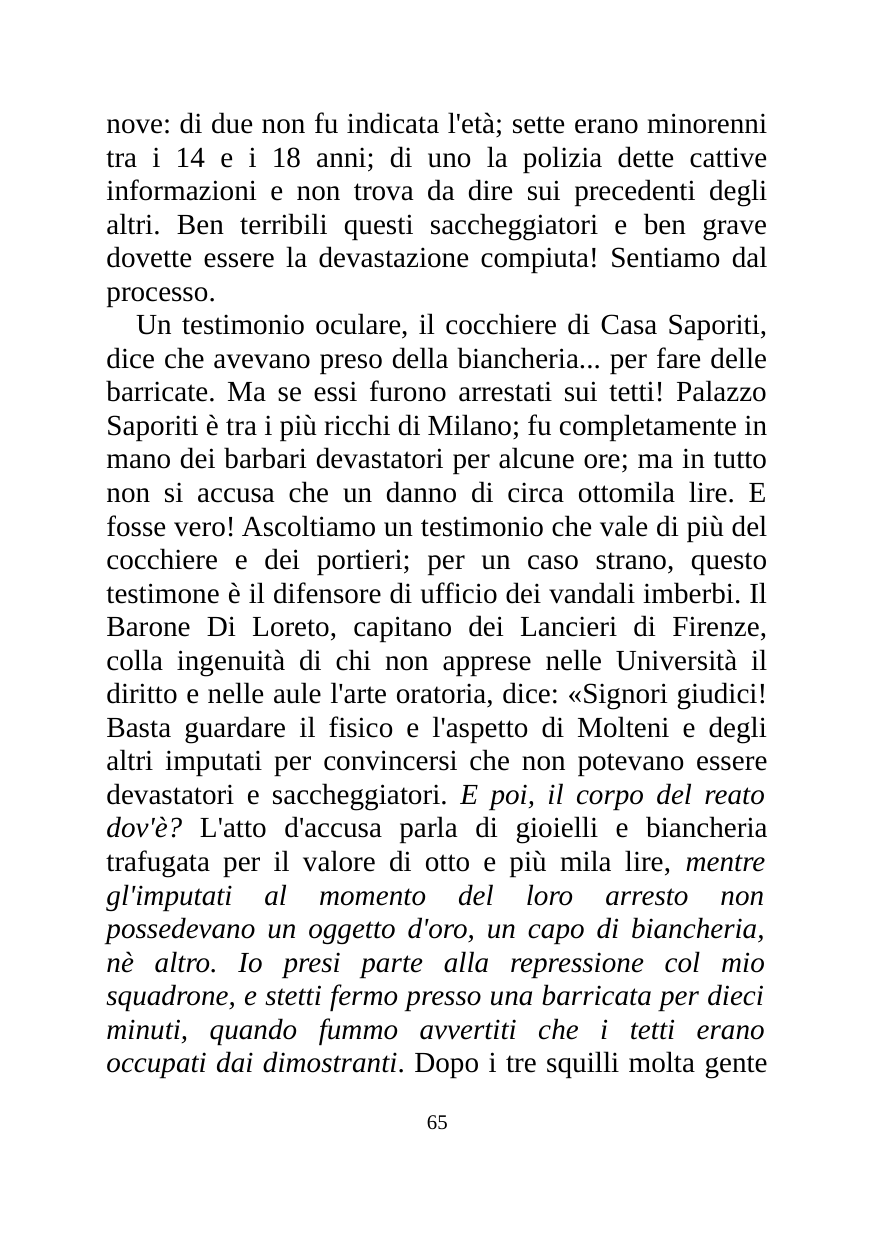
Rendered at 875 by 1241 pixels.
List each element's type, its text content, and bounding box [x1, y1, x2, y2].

text nove: di due non fu indicata l'età; sette erano minorenni tra i 14 e i 18 anni; di uno la polizia dette cattive informazioni e non trova da dire sui precedenti degli altri. Ben terribili questi saccheggiatori e ben grave dovette essere la devastazione compiuta! Sentiamo dal processo. [106, 106, 768, 307]
text Un testimonio oculare, il cocchiere di Casa Saporiti, dice che avevano preso della biancheria... per fare delle barricate. Ma se essi furono arrestati sui tetti! Palazzo Saporiti è tra i più ricchi di Milano; fu completamente in mano dei barbari devastatori per alcune ore; ma in tutto non si accusa che un danno di circa ottomila lire. E fosse vero! Ascoltiamo un testimonio che vale di più del cocchiere e dei portieri; per un caso strano, questo testimone è il difensore di ufficio dei vandali imberbi. Il Barone Di Loreto, capitano dei Lancieri di Firenze, colla ingenuità di chi non apprese nelle Università il diritto e nelle aule l'arte oratoria, dice: «Signori giudici! Basta guardare il fisico e l'aspetto di Molteni e degli altri imputati per convincersi che non potevano essere devastatori e saccheggiatori. E poi, il corpo del reato dov'è? L'atto d'accusa parla di gioielli e biancheria trafugata per il valore di otto e più mila lire, mentre gl'imputati al momento del loro arresto non possedevano un oggetto d'oro, un capo di biancheria, nè altro. Io presi parte alla repressione col mio squadrone, e stetti fermo presso una barricata per dieci minuti, quando fummo avvertiti che i tetti erano occupati dai dimostranti. Dopo i tre squilli molta gente [106, 307, 768, 1079]
